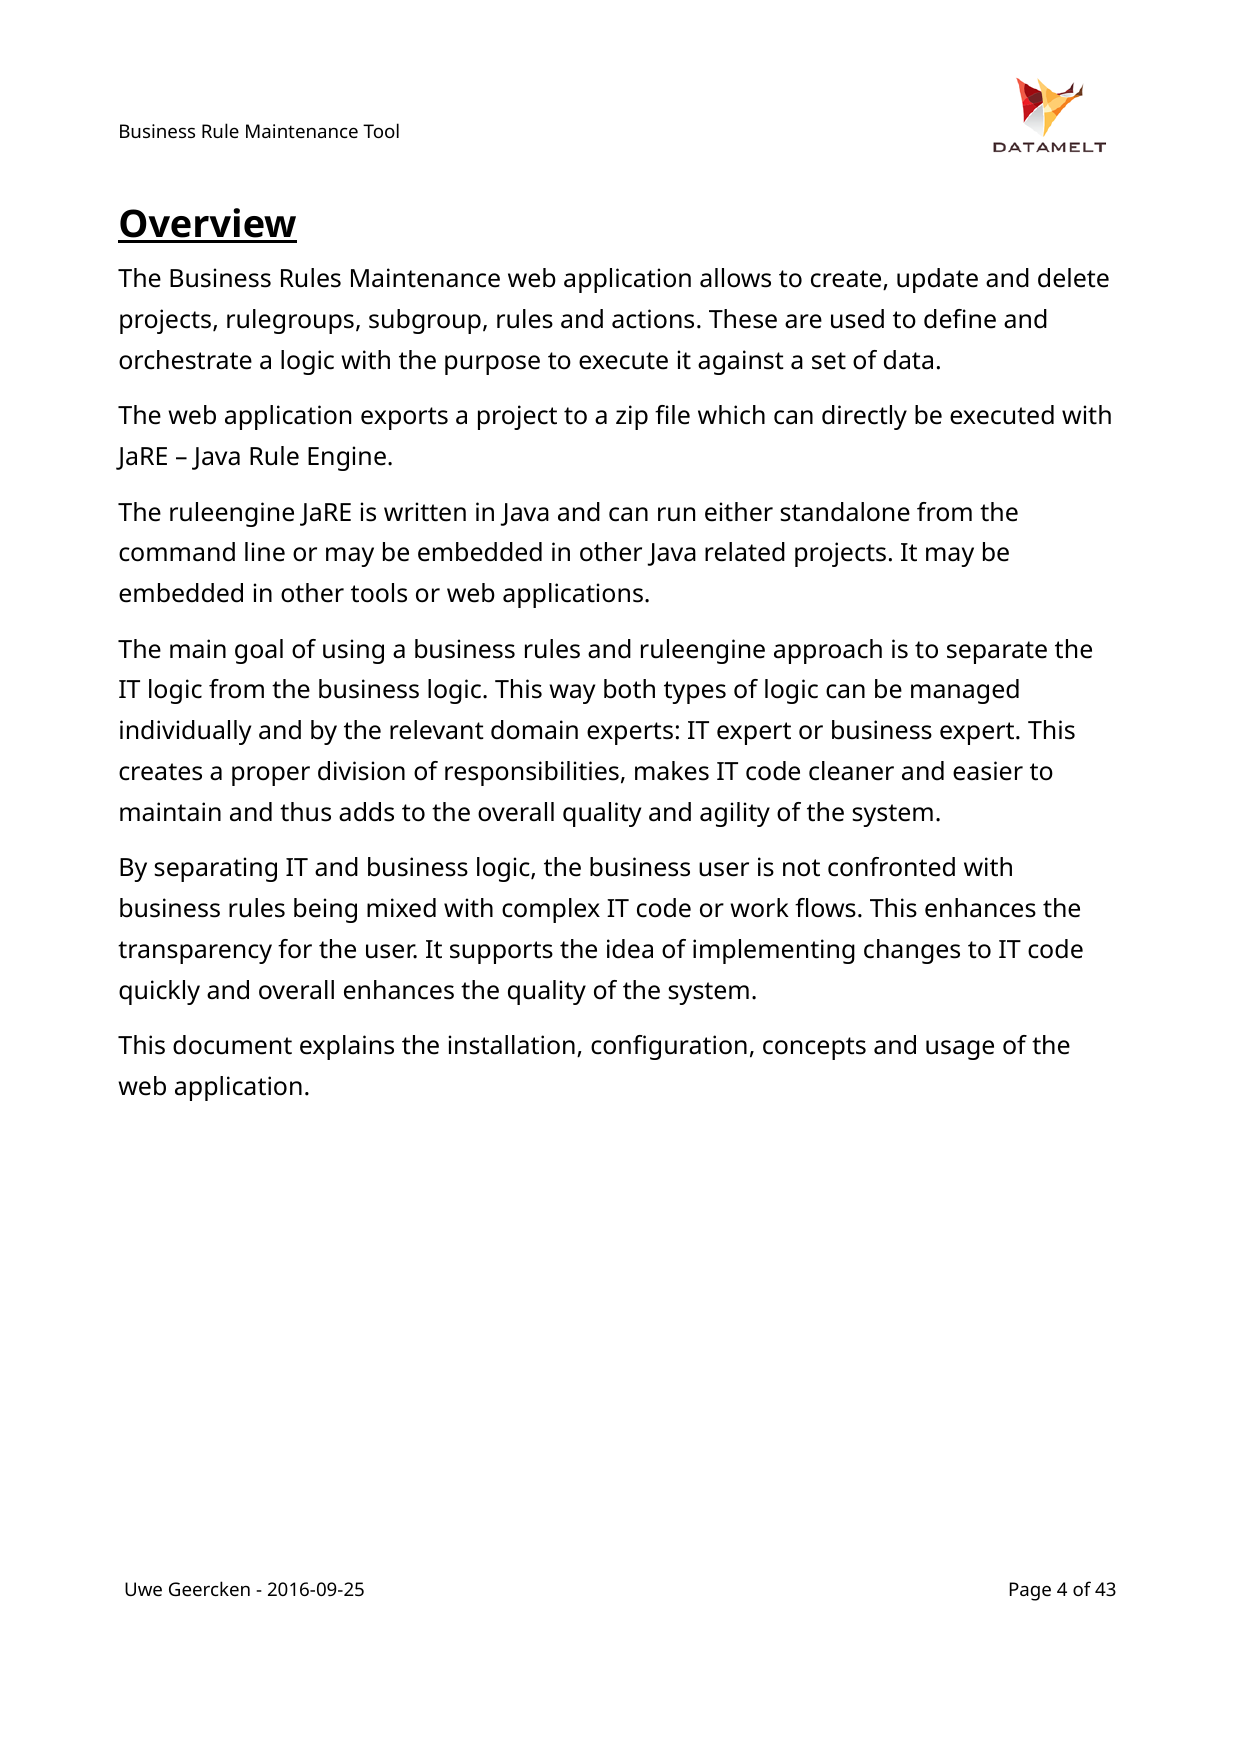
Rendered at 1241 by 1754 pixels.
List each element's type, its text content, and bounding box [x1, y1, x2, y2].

text The Business Rules Maintenance web application allows to create, update and delete projects, rulegroups, subgroup, rules and actions. These are used to define and orchestrate a logic with the purpose to execute it against a set of data. [118, 261, 1122, 377]
text The ruleengine JaRE is written in Java and can run either standalone from the command line or may be embedded in other Java related projects. It may be embedded in other tools or web applications. [118, 494, 1122, 610]
picture [992, 69, 1107, 160]
text The web application exports a project to a zip file which can directly be executed with JaRE – Java Rule Engine. [118, 398, 1122, 473]
text The main goal of using a business rules and ruleengine approach is to separate the IT logic from the business logic. This way both types of logic can be managed individually and by the relevant domain experts: IT expert or business expert. This creates a proper division of responsibilities, makes IT code cleaner and easier to maintain and thus adds to the overall quality and agility of the system. [118, 631, 1122, 829]
subtitle Overview [118, 197, 1122, 248]
text This document explains the installation, configuration, concepts and usage of the web application. [118, 1028, 1122, 1103]
text By separating IT and business logic, the business user is not confronted with business rules being mixed with complex IT code or work flows. This enhances the transparency for the user. It supports the idea of implementing changes to IT code quickly and overall enhances the quality of the system. [118, 850, 1122, 1007]
